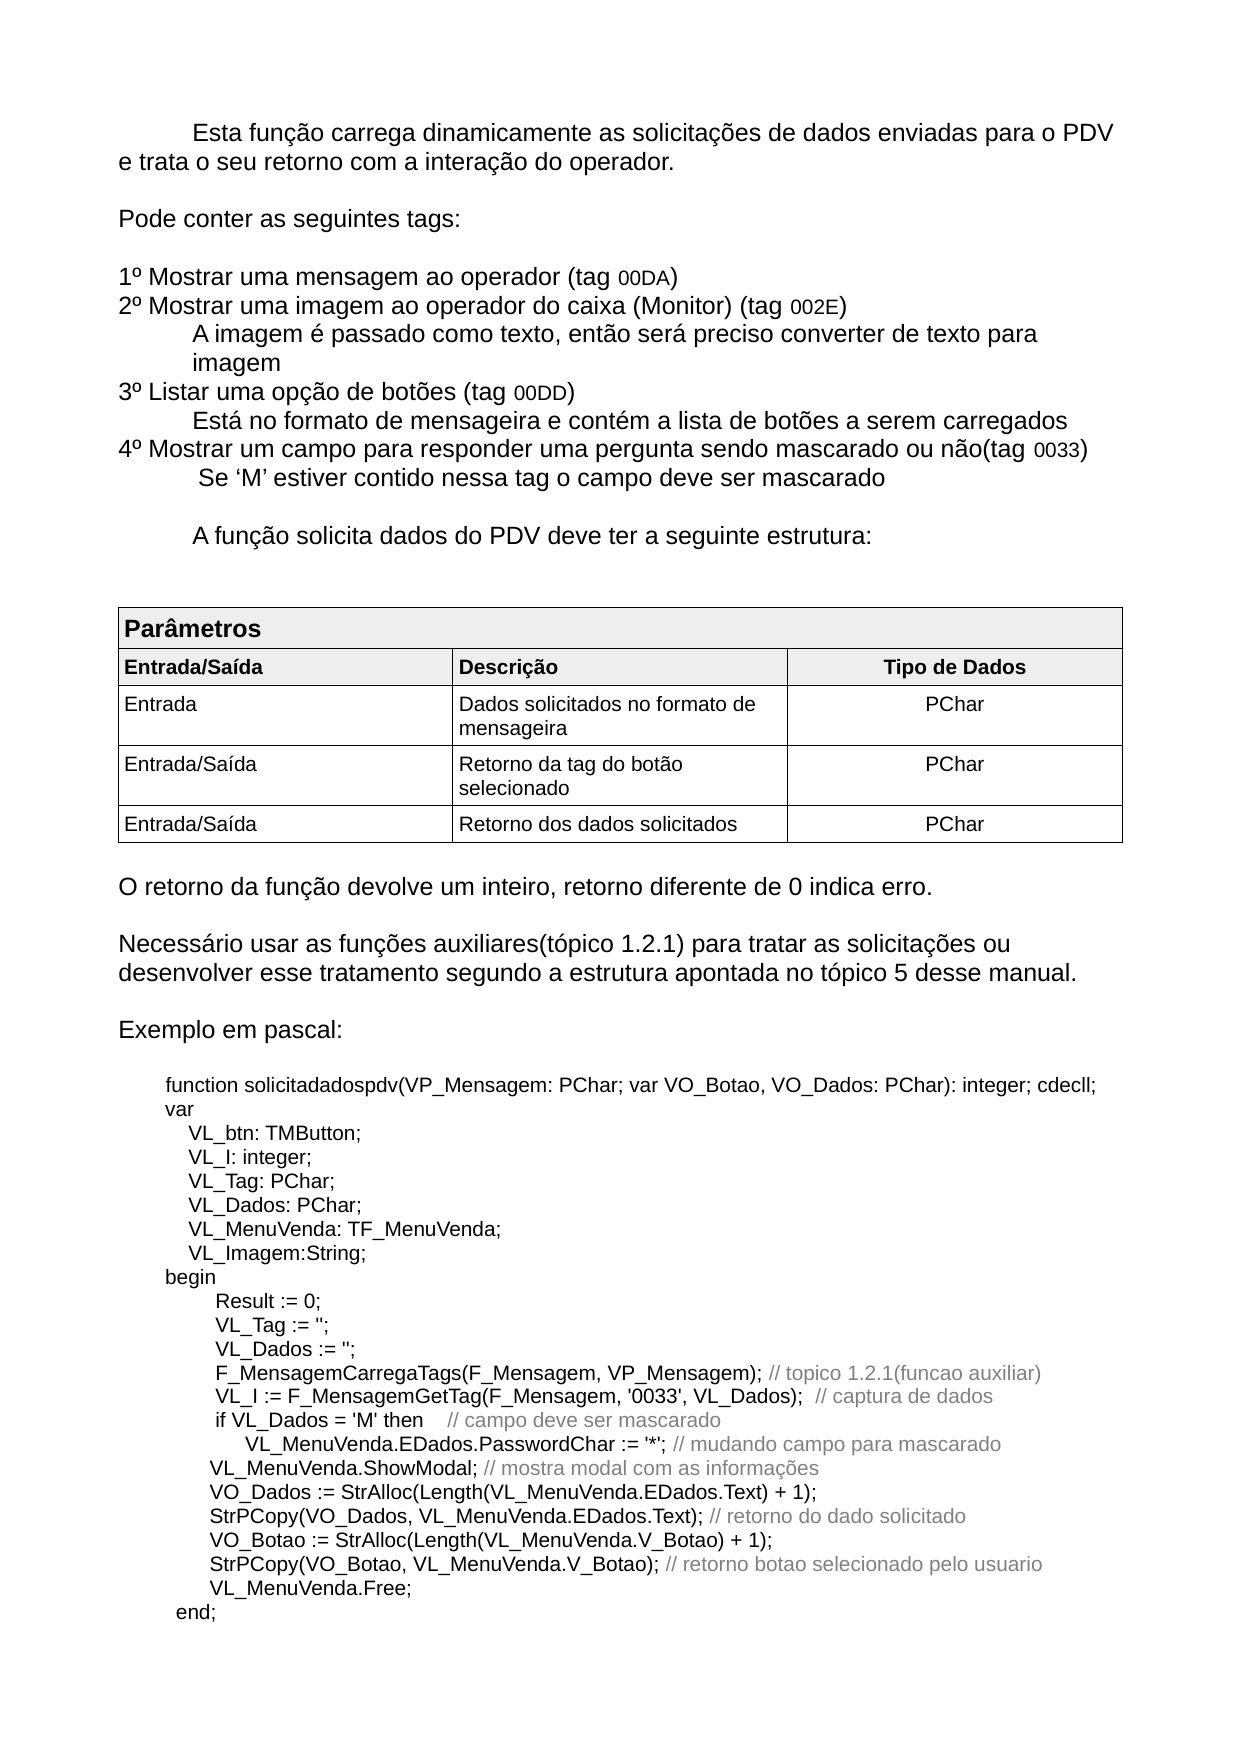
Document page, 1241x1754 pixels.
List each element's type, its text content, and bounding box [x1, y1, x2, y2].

table_cell PChar [788, 746, 1122, 805]
text 4º Mostrar um campo para responder uma pergunta sendo mascarado ou não(tag 0033) [118, 434, 1122, 463]
text A imagem é passado como texto, então será preciso converter de texto para imagem [118, 319, 1122, 377]
table_cell Entrada [119, 686, 452, 745]
text StrPCopy(VO_Botao, VL_MenuVenda.V_Botao); // retorno botao selecionado pelo usuario [118, 1552, 1122, 1576]
text if VL_Dados = 'M' then // campo deve ser mascarado [118, 1408, 1122, 1432]
table_cell Descrição [453, 649, 787, 684]
text 2º Mostrar uma imagem ao operador do caixa (Monitor) (tag 002E) [118, 291, 1122, 319]
table_cell Retorno da tag do botão selecionado [453, 746, 787, 805]
text VL_I: integer; [118, 1145, 1122, 1169]
table_cell PChar [788, 686, 1122, 745]
text F_MensagemCarregaTags(F_Mensagem, VP_Mensagem); // topico 1.2.1(funcao auxiliar) [118, 1360, 1122, 1384]
text VL_Tag := ''; [118, 1312, 1122, 1336]
text VL_I := F_MensagemGetTag(F_Mensagem, '0033', VL_Dados); // captura de dados [118, 1384, 1122, 1408]
table_cell Dados solicitados no formato de mensageira [453, 686, 787, 745]
table_cell Tipo de Dados [788, 649, 1122, 684]
table_cell Retorno dos dados solicitados [453, 806, 787, 842]
text Necessário usar as funções auxiliares(tópico 1.2.1) para tratar as solicitações ou desenvolver esse tratamento segundo a estrutura apontada no tópico 5 desse manual. [118, 929, 1122, 987]
table_header Parâmetros [119, 608, 1122, 648]
table_cell Entrada/Saída [119, 746, 452, 805]
text Pode conter as seguintes tags: [118, 204, 1122, 233]
table_cell PChar [788, 806, 1122, 842]
text 3º Listar uma opção de botões (tag 00DD) [118, 377, 1122, 406]
text end; [118, 1600, 1122, 1624]
text VL_btn: TMButton; [118, 1121, 1122, 1145]
text VL_Dados: PChar; [118, 1193, 1122, 1217]
text var [118, 1097, 1122, 1121]
text VO_Botao := StrAlloc(Length(VL_MenuVenda.V_Botao) + 1); [118, 1528, 1122, 1552]
text function solicitadadospdv(VP_Mensagem: PChar; var VO_Botao, VO_Dados: PChar): integer; cdecll; [118, 1073, 1122, 1097]
text VL_MenuVenda.ShowModal; // mostra modal com as informações [118, 1456, 1122, 1480]
text VL_MenuVenda: TF_MenuVenda; [118, 1217, 1122, 1241]
text VL_MenuVenda.EDados.PasswordChar := '*'; // mudando campo para mascarado [118, 1432, 1122, 1456]
text StrPCopy(VO_Dados, VL_MenuVenda.EDados.Text); // retorno do dado solicitado [118, 1504, 1122, 1528]
text VL_MenuVenda.Free; [118, 1576, 1122, 1600]
text Esta função carrega dinamicamente as solicitações de dados enviadas para o PDV e trata o seu retorno com a interação do operador. [118, 118, 1122, 176]
table_cell Entrada/Saída [119, 649, 452, 684]
text Se ‘M’ estiver contido nessa tag o campo deve ser mascarado [118, 463, 1122, 492]
table_cell Entrada/Saída [119, 806, 452, 842]
text VL_Imagem:String; [118, 1241, 1122, 1264]
text VL_Dados := ''; [118, 1336, 1122, 1360]
text O retorno da função devolve um inteiro, retorno diferente de 0 indica erro. [118, 872, 1122, 900]
text VO_Dados := StrAlloc(Length(VL_MenuVenda.EDados.Text) + 1); [118, 1480, 1122, 1504]
text A função solicita dados do PDV deve ter a seguinte estrutura: [118, 521, 1122, 549]
text Exemplo em pascal: [118, 1015, 1122, 1044]
text VL_Tag: PChar; [118, 1169, 1122, 1193]
text begin [118, 1264, 1122, 1288]
text Result := 0; [118, 1288, 1122, 1312]
text Está no formato de mensageira e contém a lista de botões a serem carregados [118, 406, 1122, 434]
text 1º Mostrar uma mensagem ao operador (tag 00DA) [118, 262, 1122, 291]
